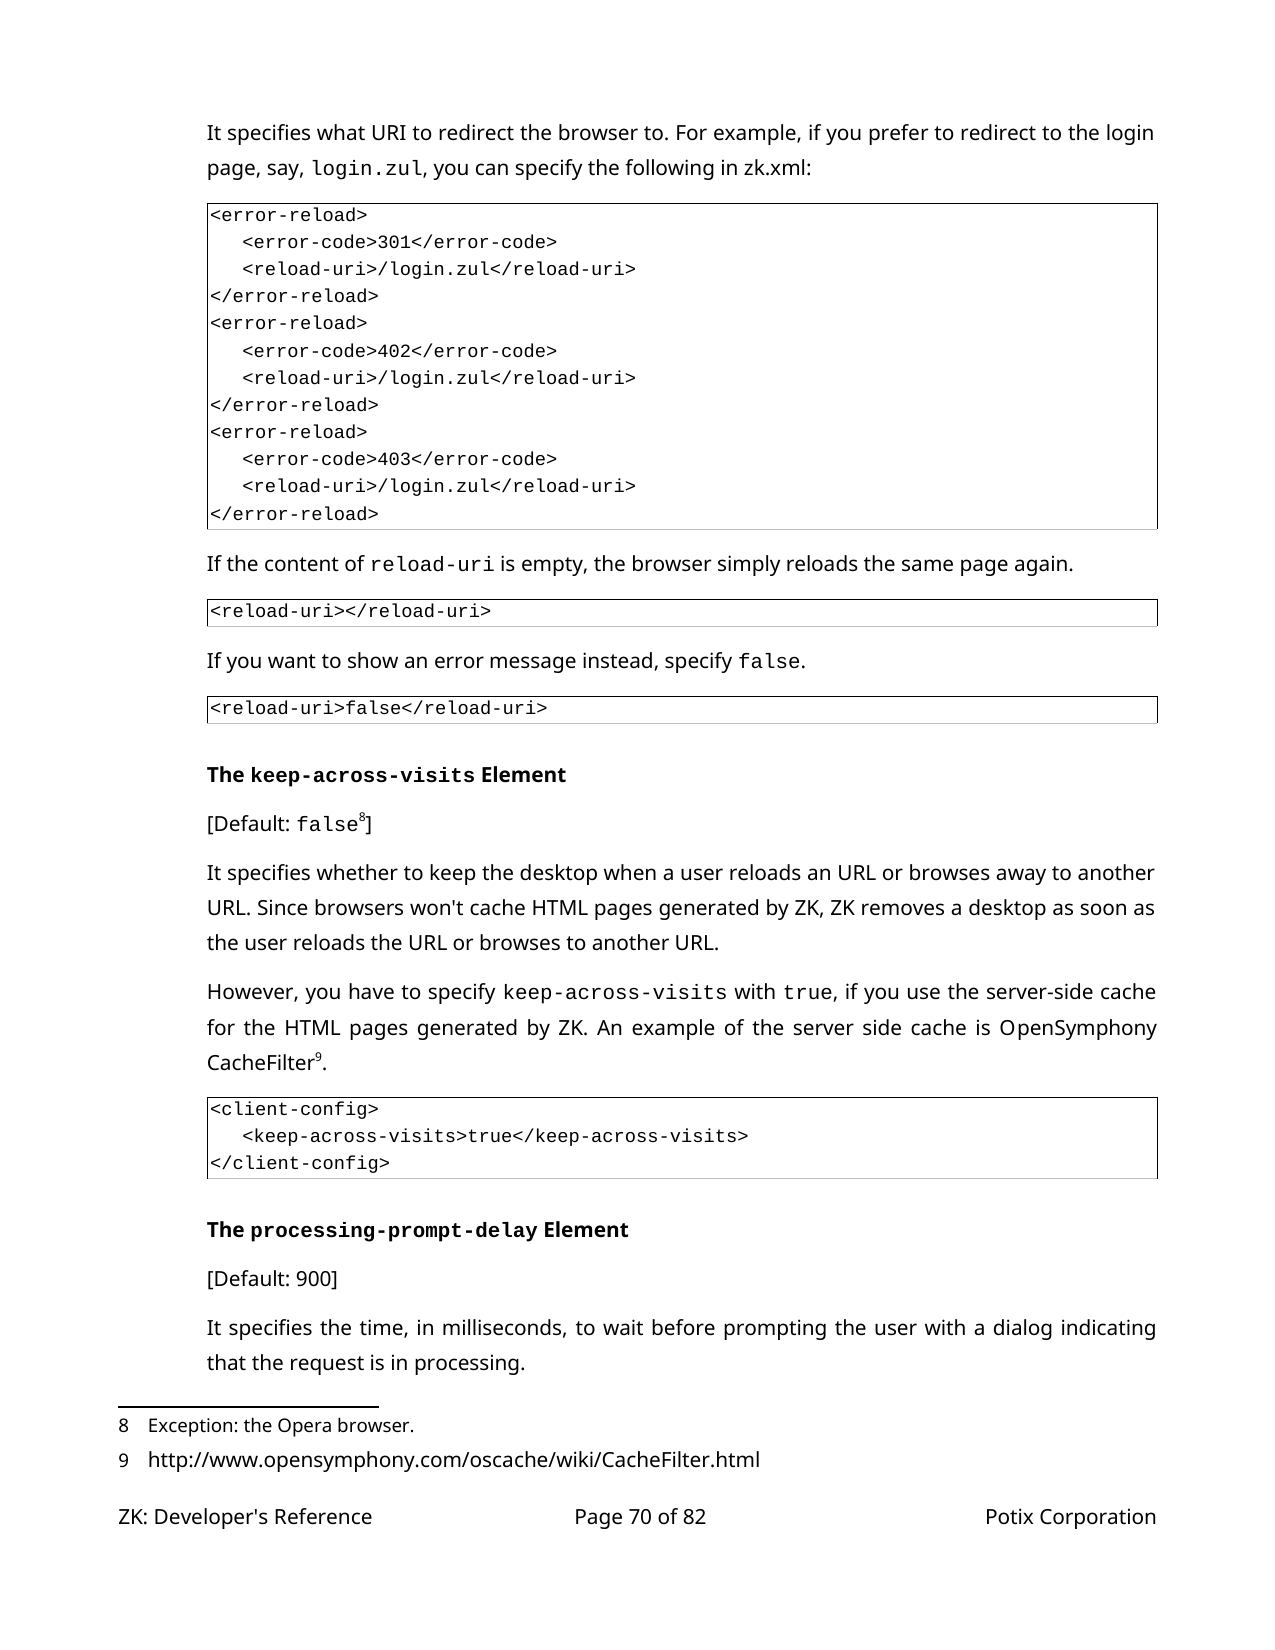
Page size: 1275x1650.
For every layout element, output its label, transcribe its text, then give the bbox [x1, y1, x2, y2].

text </error-reload> [208, 502, 1157, 529]
text <error-code>403</error-code> [208, 447, 1157, 471]
text [Default: 900] [207, 1264, 1157, 1293]
text <error-reload> [208, 420, 1157, 444]
text </error-reload> [208, 393, 1157, 417]
text <keep-across-visits>true</keep-across-visits> [208, 1124, 1157, 1148]
text <client-config> [208, 1098, 1157, 1121]
text <reload-uri>/login.zul</reload-uri> [208, 257, 1157, 281]
text It specifies what URI to redirect the browser to. For example, if you prefer to redirect to the login page, say, login.zul, you can specify the following in zk.xml: [207, 118, 1157, 182]
text <error-code>402</error-code> [208, 338, 1157, 363]
text <reload-uri>/login.zul</reload-uri> [208, 366, 1157, 390]
text [Default: false] [207, 809, 1157, 837]
subtitle The processing-prompt-delay Element [207, 1215, 1157, 1244]
text </client-config> [208, 1151, 1157, 1178]
text <reload-uri>/login.zul</reload-uri> [208, 474, 1157, 499]
text </error-reload> [208, 284, 1157, 308]
text <error-reload> [208, 311, 1157, 336]
text If the content of reload-uri is empty, the browser simply reloads the same page again. [207, 549, 1157, 578]
text <error-reload> [208, 204, 1157, 227]
text It specifies the time, in milliseconds, to wait before prompting the user with a dialog indicating that the request is in processing. [207, 1313, 1157, 1377]
text <error-code>301</error-code> [208, 230, 1157, 254]
text http://www.opensymphony.com/oscache/wiki/CacheFilter.html [118, 1445, 1157, 1473]
text <reload-uri></reload-uri> [208, 600, 1157, 626]
subtitle The keep-across-visits Element [207, 760, 1157, 788]
text It specifies whether to keep the desktop when a user reloads an URL or browses away to another URL. Since browsers won't cache HTML pages generated by ZK, ZK removes a desktop as soon as the user reloads the URL or browses to another URL. [207, 858, 1157, 957]
text Exception: the Opera browser. [118, 1413, 1157, 1438]
text <reload-uri>false</reload-uri> [208, 697, 1157, 723]
text If you want to show an error message instead, specify false. [207, 647, 1157, 675]
text However, you have to specify keep-across-visits with true, if you use the server-side cache for the HTML pages generated by ZK. An example of the server side cache is OpenSymphony CacheFilter. [207, 977, 1157, 1076]
